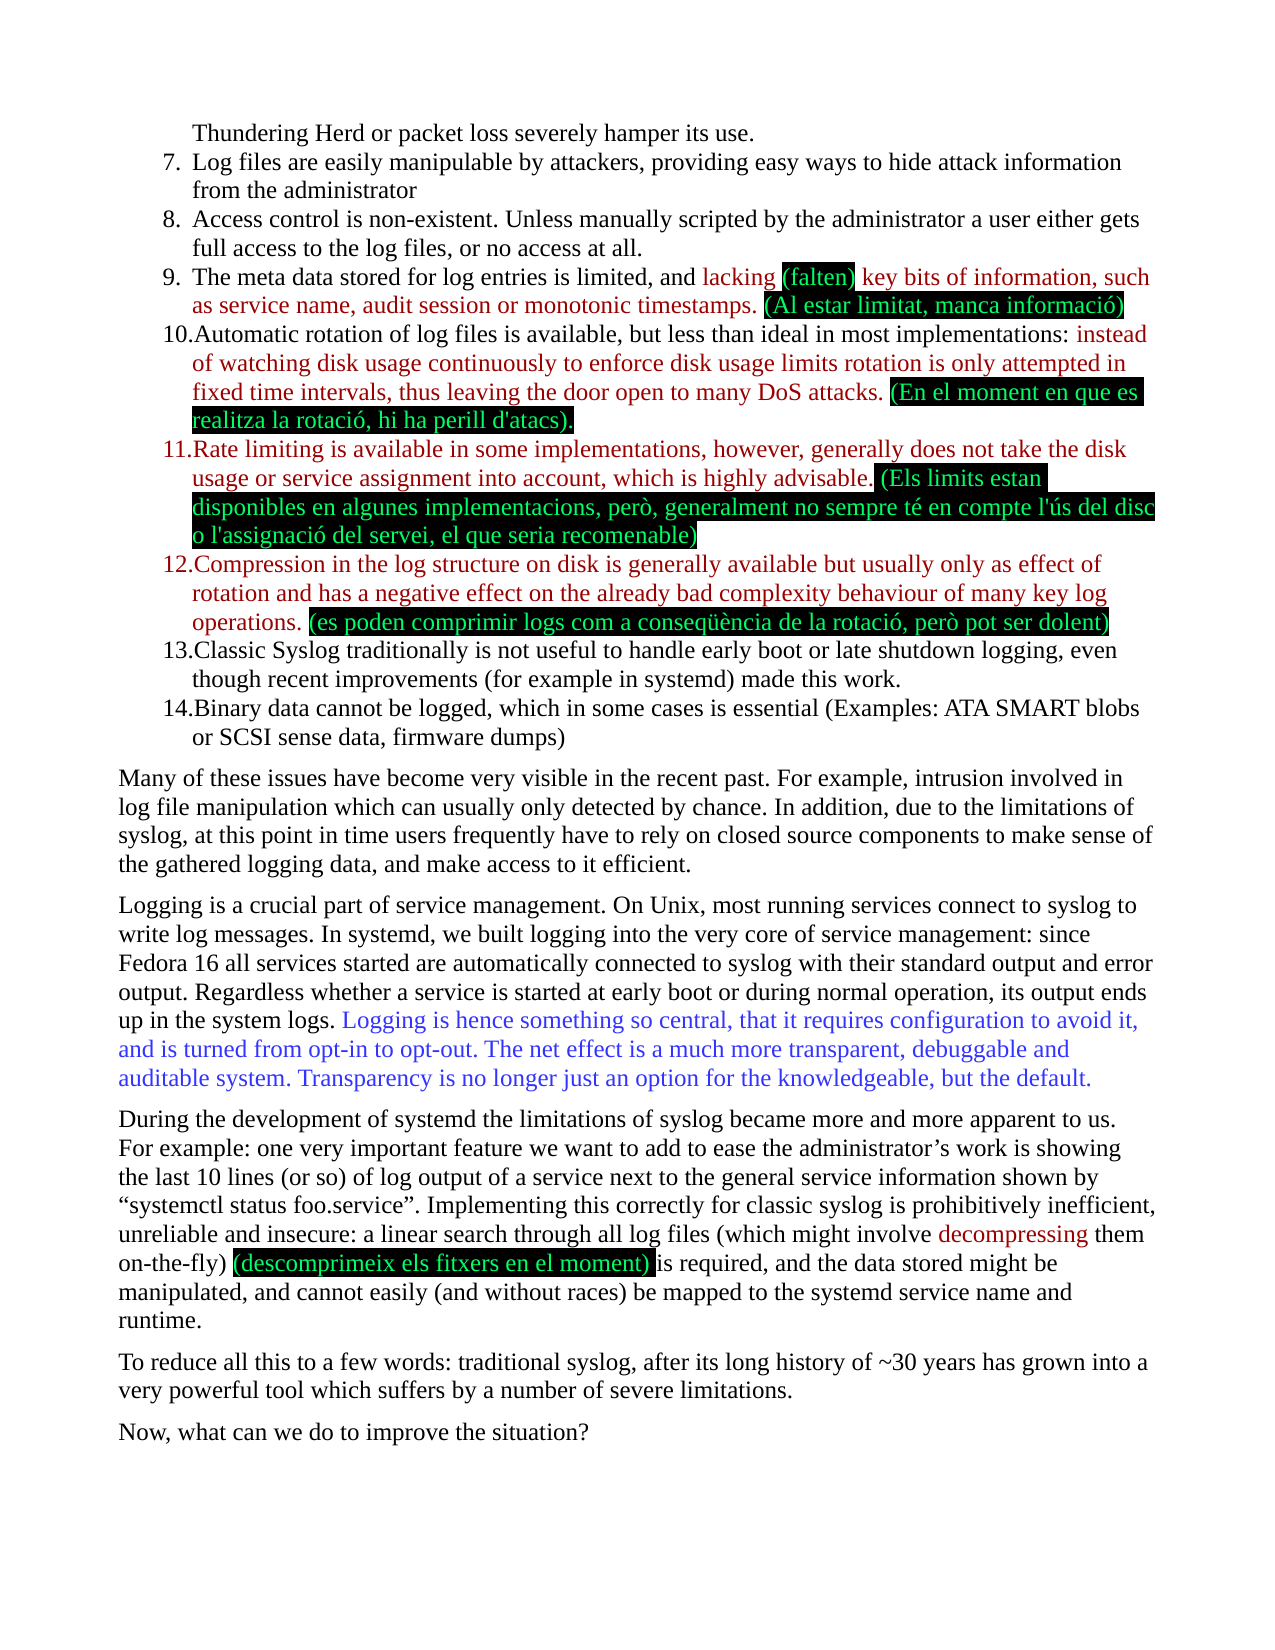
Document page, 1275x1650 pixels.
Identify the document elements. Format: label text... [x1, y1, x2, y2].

text Many of these issues have become very visible in the recent past. For example, intrusion involved in log file manipulation which can usually only detected by chance. In addition, due to the limitations of syslog, at this point in time users frequently have to rely on closed source components to make sense of the gathered logging data, and make access to it efficient. [118, 763, 1157, 878]
list Binary data cannot be logged, which in some cases is essential (Examples: ATA SMART blobs or SCSI sense data, firmware dumps) [162, 693, 1157, 751]
list Log files are easily manipulable by attackers, providing easy ways to hide attack information from the administrator [162, 147, 1157, 204]
list Access control is non-existent. Unless manually scripted by the administrator a user either gets full access to the log files, or no access at all. [162, 204, 1157, 262]
text During the development of systemd the limitations of syslog became more and more apparent to us. For example: one very important feature we want to add to ease the administrator’s work is showing the last 10 lines (or so) of log output of a service next to the general service information shown by “systemctl status foo.service”. Implementing this correctly for classic syslog is prohibitively inefficient, unreliable and insecure: a linear search through all log files (which might involve decompressing them on-the-fly) (descomprimeix els fitxers en el moment) is required, and the data stored might be manipulated, and cannot easily (and without races) be mapped to the systemd service name and runtime. [118, 1104, 1157, 1334]
list Automatic rotation of log files is available, but less than ideal in most implementations: instead of watching disk usage continuously to enforce disk usage limits rotation is only attempted in fixed time intervals, thus leaving the door open to many DoS attacks. (En el moment en que es realitza la rotació, hi ha perill d'atacs). [162, 319, 1157, 434]
text Now, what can we do to improve the situation? [118, 1417, 1157, 1446]
list Thundering Herd or packet loss severely hamper its use. [162, 118, 1157, 147]
list The meta data stored for log entries is limited, and lacking (falten) key bits of information, such as service name, audit session or monotonic timestamps. (Al estar limitat, manca informació) [162, 262, 1157, 319]
list Classic Syslog traditionally is not useful to handle early boot or late shutdown logging, even though recent improvements (for example in systemd) made this work. [162, 636, 1157, 693]
list Rate limiting is available in some implementations, however, generally does not take the disk usage or service assignment into account, which is highly advisable. (Els limits estan disponibles en algunes implementacions, però, generalment no sempre té en compte l'ús del disc o l'assignació del servei, el que seria recomenable) [162, 434, 1157, 549]
text To reduce all this to a few words: traditional syslog, after its long history of ~30 years has grown into a very powerful tool which suffers by a number of severe limitations. [118, 1347, 1157, 1404]
text Logging is a crucial part of service management. On Unix, most running services connect to syslog to write log messages. In systemd, we built logging into the very core of service management: since Fedora 16 all services started are automatically connected to syslog with their standard output and error output. Regardless whether a service is started at early boot or during normal operation, its output ends up in the system logs. Logging is hence something so central, that it requires configuration to avoid it, and is turned from opt-in to opt-out. The net effect is a much more transparent, debuggable and auditable system. Transparency is no longer just an option for the knowledgeable, but the default. [118, 891, 1157, 1092]
list Compression in the log structure on disk is generally available but usually only as effect of rotation and has a negative effect on the already bad complexity behaviour of many key log operations. (es poden comprimir logs com a conseqüència de la rotació, però pot ser dolent) [162, 549, 1157, 636]
